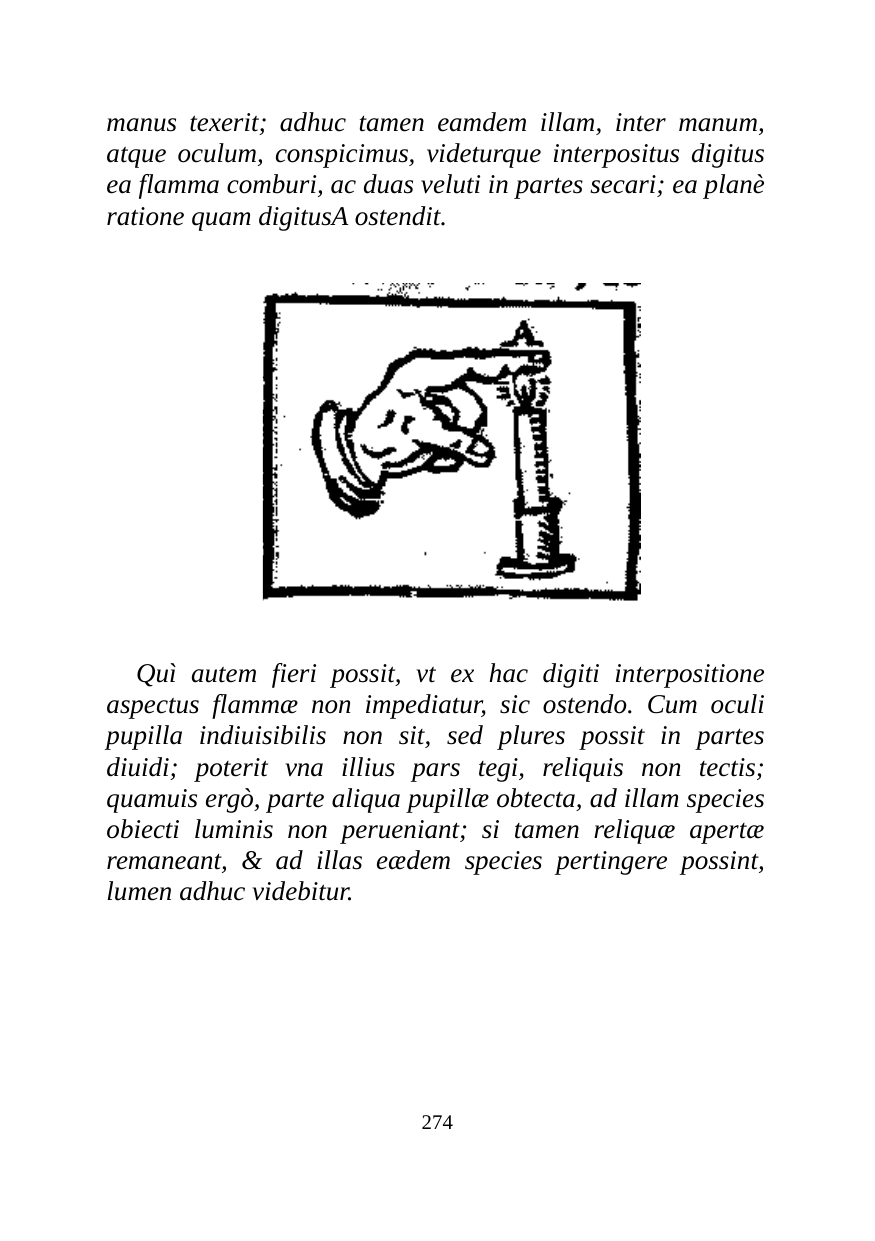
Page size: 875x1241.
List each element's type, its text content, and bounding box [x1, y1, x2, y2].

text manus texerit; adhuc tamen eamdem illam, inter manum, atque oculum, conspicimus, videturque interpositus digitus ea flamma comburi, ac duas veluti in partes secari; ea planè ratione quam digitusA ostendit. [106, 106, 768, 231]
text Quì autem fieri possit, vt ex hac digiti interpositione aspectus flammæ non impediatur, sic ostendo. Cum oculi pupilla indiuisibilis non sit, sed plures possit in partes diuidi; poterit vna illius pars tegi, reliquis non tectis; quamuis ergò, parte aliqua pupillæ obtecta, ad illam species obiecti luminis non perueniant; si tamen reliquæ apertæ remaneant, & ad illas eædem species pertingere possint, lumen adhuc videbitur. [106, 657, 768, 906]
picture [262, 283, 641, 604]
